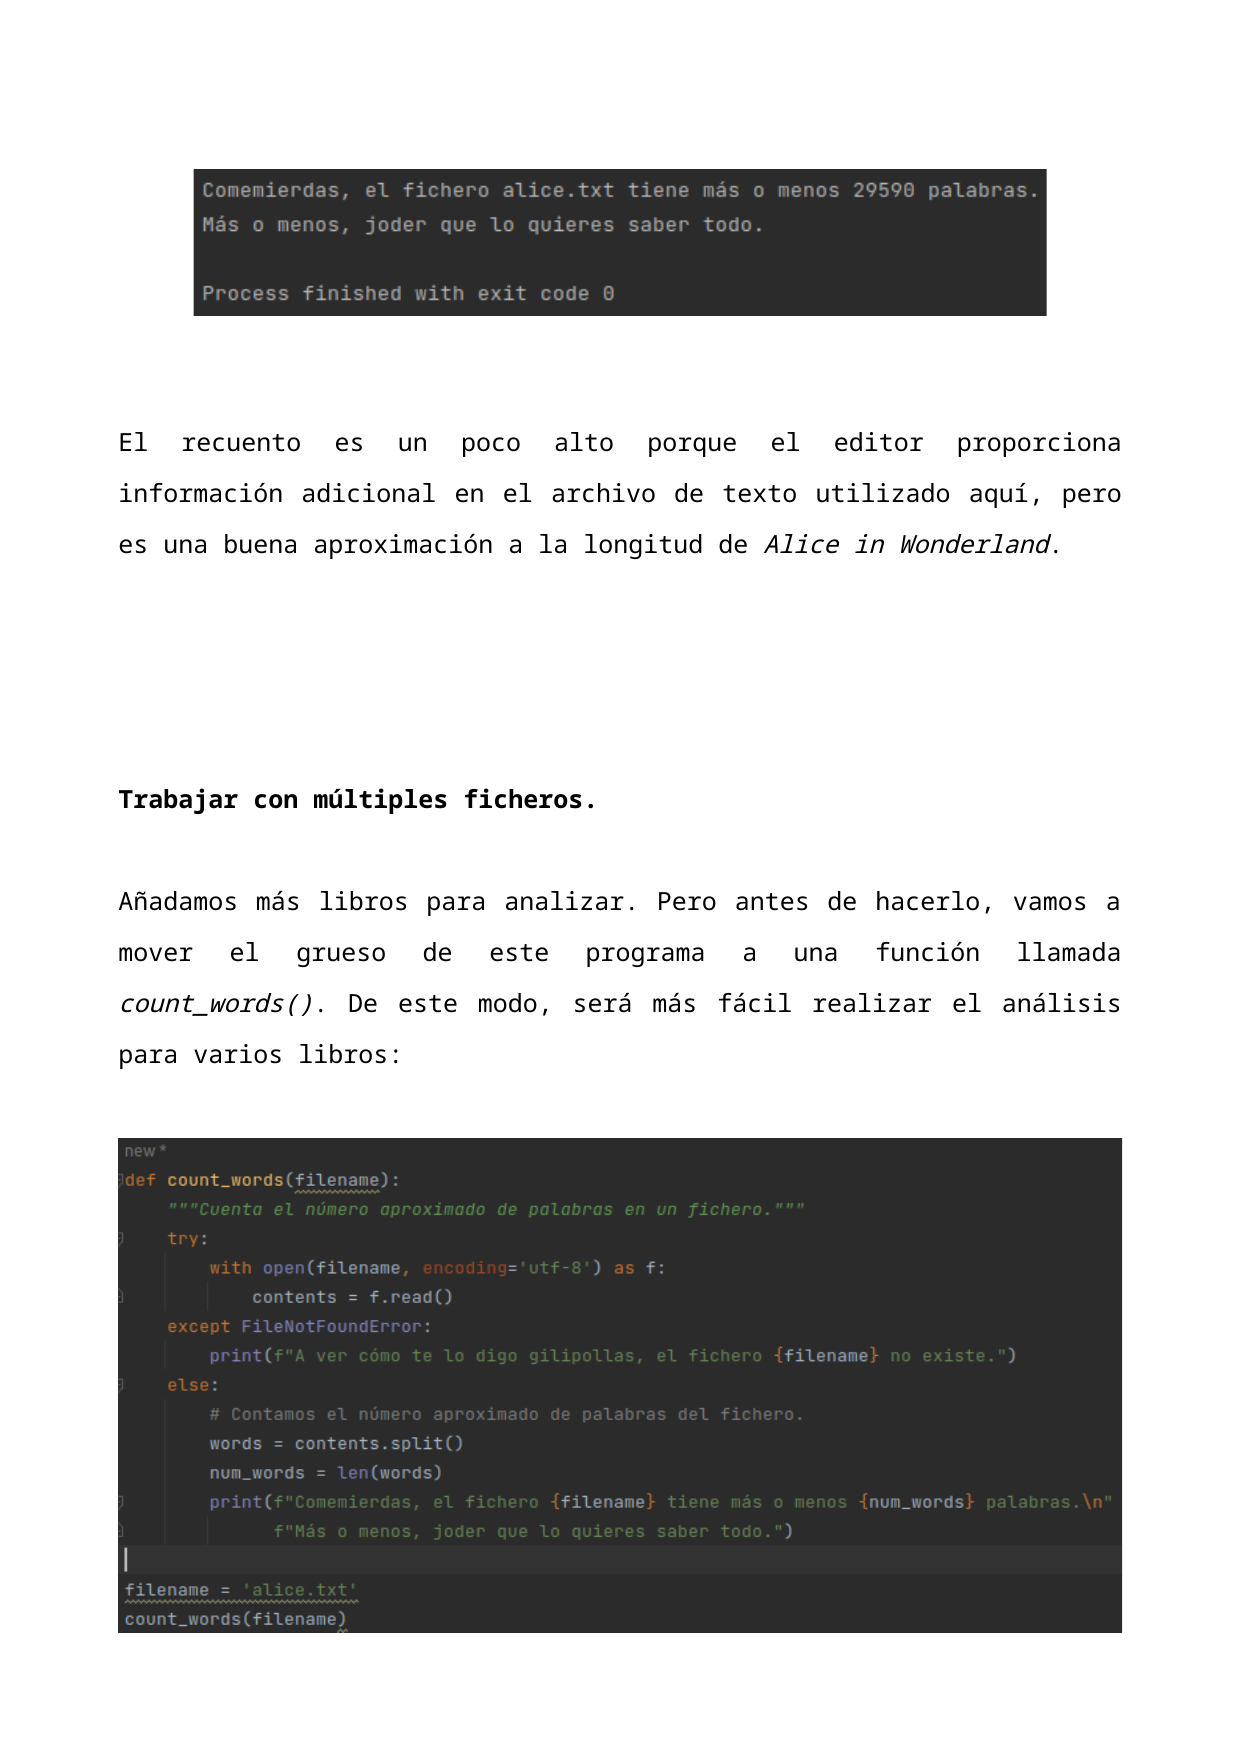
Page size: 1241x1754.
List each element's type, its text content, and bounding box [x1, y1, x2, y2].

picture [118, 1138, 1123, 1633]
text El recuento es un poco alto porque el editor proporciona información adicional en el archivo de texto utilizado aquí, pero es una buena aproximación a la longitud de Alice in Wonderland. [118, 424, 1122, 561]
text Trabajar con múltiples ficheros. [118, 782, 1122, 816]
text Añadamos más libros para analizar. Pero antes de hacerlo, vamos a mover el grueso de este programa a una función llamada count_words(). De este modo, será más fácil realizar el análisis para varios libros: [118, 884, 1122, 1071]
picture [193, 169, 1047, 316]
